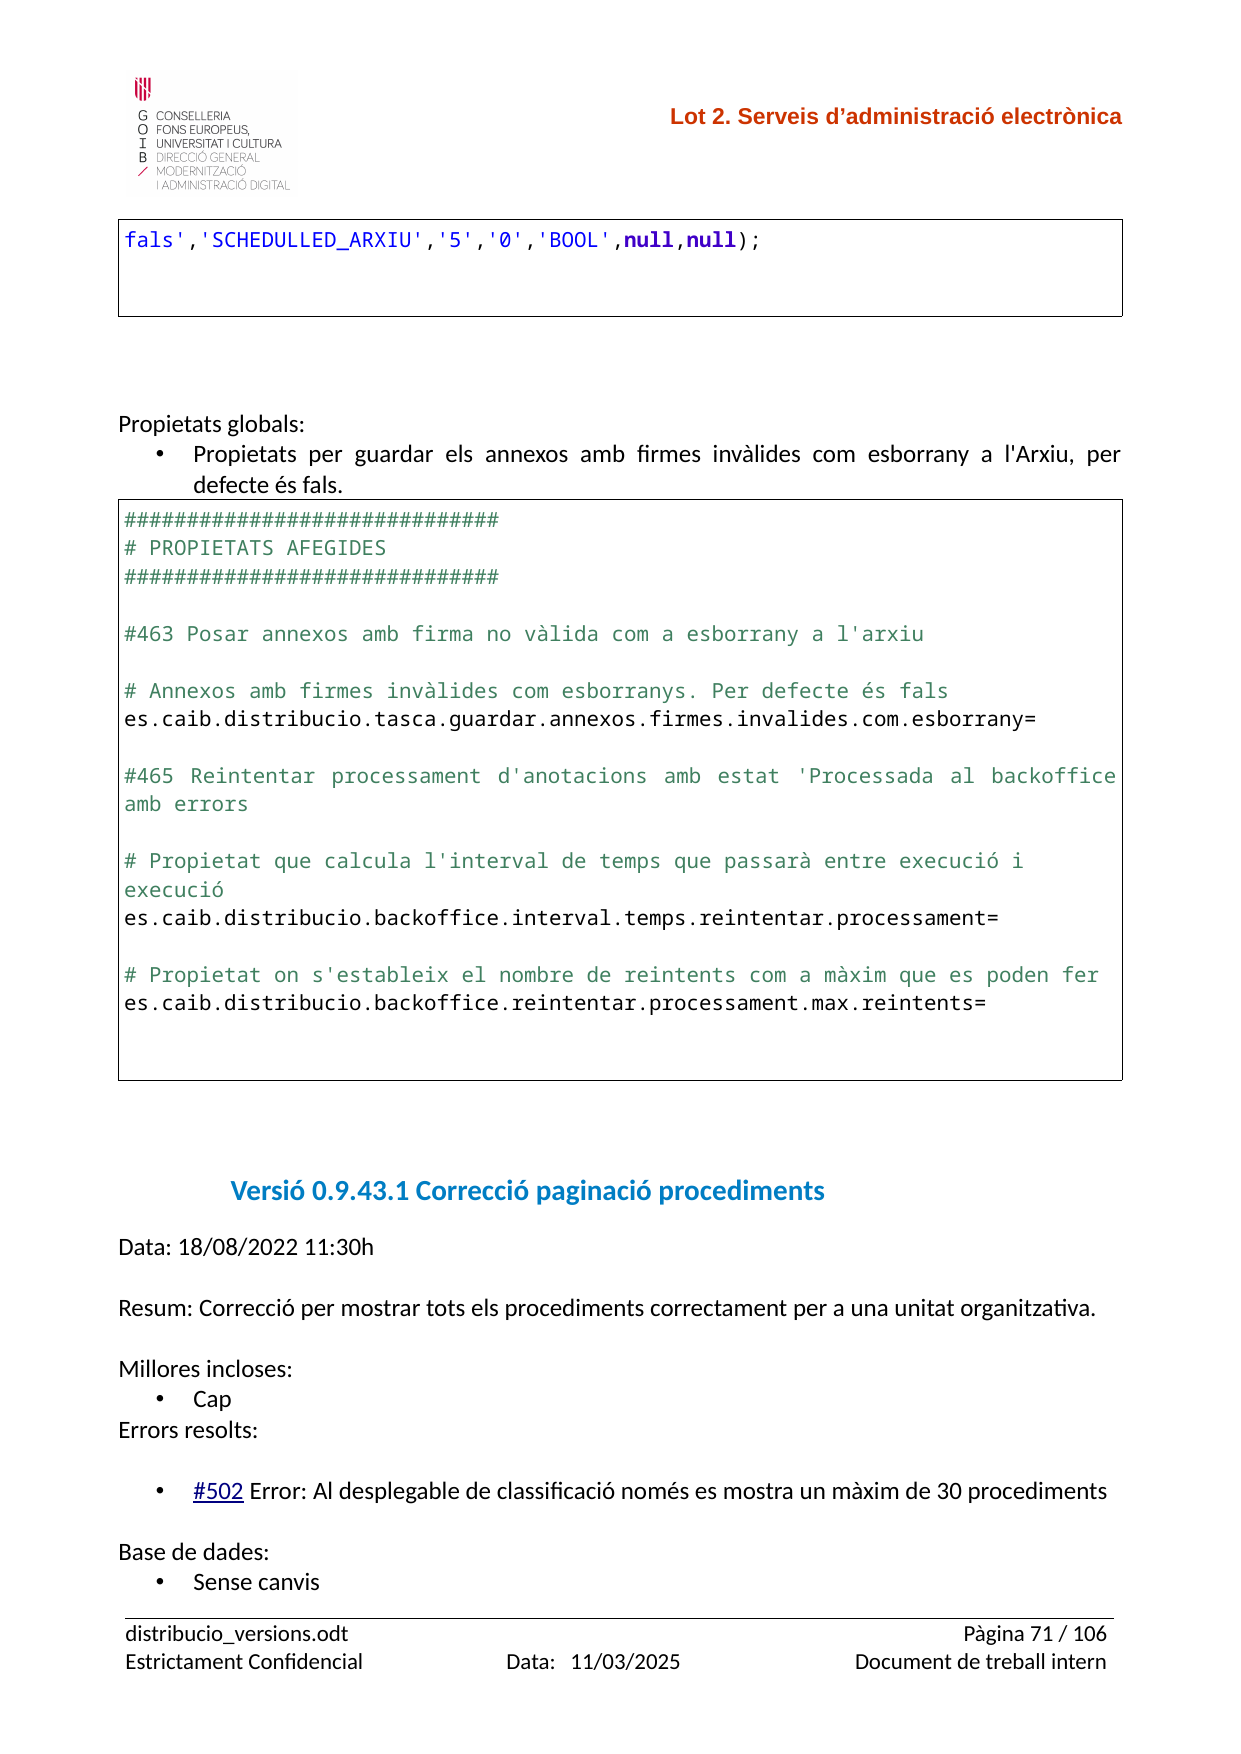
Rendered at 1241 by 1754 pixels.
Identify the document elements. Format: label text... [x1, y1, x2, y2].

text Errors resolts: [118, 1414, 1122, 1444]
text Millores incloses: [118, 1353, 1122, 1383]
text Base de dades: [118, 1536, 1122, 1567]
list Sense canvis [156, 1567, 1122, 1597]
text Data: 18/08/2022 11:30h [118, 1231, 1122, 1261]
picture [126, 70, 299, 197]
list Propietats per guardar els annexos amb firmes invàlides com esborrany a l'Arxiu, per defecte és fals. [156, 438, 1122, 499]
list #502 Error: Al desplegable de classificació només es mostra un màxim de 30 procediments [156, 1475, 1122, 1506]
text Propietats globals: [118, 408, 1122, 438]
subtitle Versió 0.9.43.1 Correcció paginació procediments [153, 1172, 1122, 1207]
list Cap [156, 1383, 1122, 1414]
text Resum: Correcció per mostrar tots els procediments correctament per a una unitat organitzativa. [118, 1292, 1122, 1322]
table_header fals','SCHEDULLED_ARXIU','5','0','BOOL',null,null); [119, 220, 1122, 316]
table_header ############################## # PROPIETATS AFEGIDES ############################## #463 Posar annexos amb firma no vàlida com a esborrany a l'arxiu # Annexos amb firmes invàlides com esborranys. Per defecte és fals es.caib.distribucio.tasca.guardar.annexos.firmes.invalides.com.esborrany= #465 Reintentar processament d'anotacions amb estat 'Processada al backoffice amb errors # Propietat que calcula l'interval de temps que passarà entre execució i execució es.caib.distribucio.backoffice.interval.temps.reintentar.processament= # Propietat on s'estableix el nombre de reintents com a màxim que es poden fer es.caib.distribucio.backoffice.reintentar.processament.max.reintents= [119, 500, 1122, 1079]
